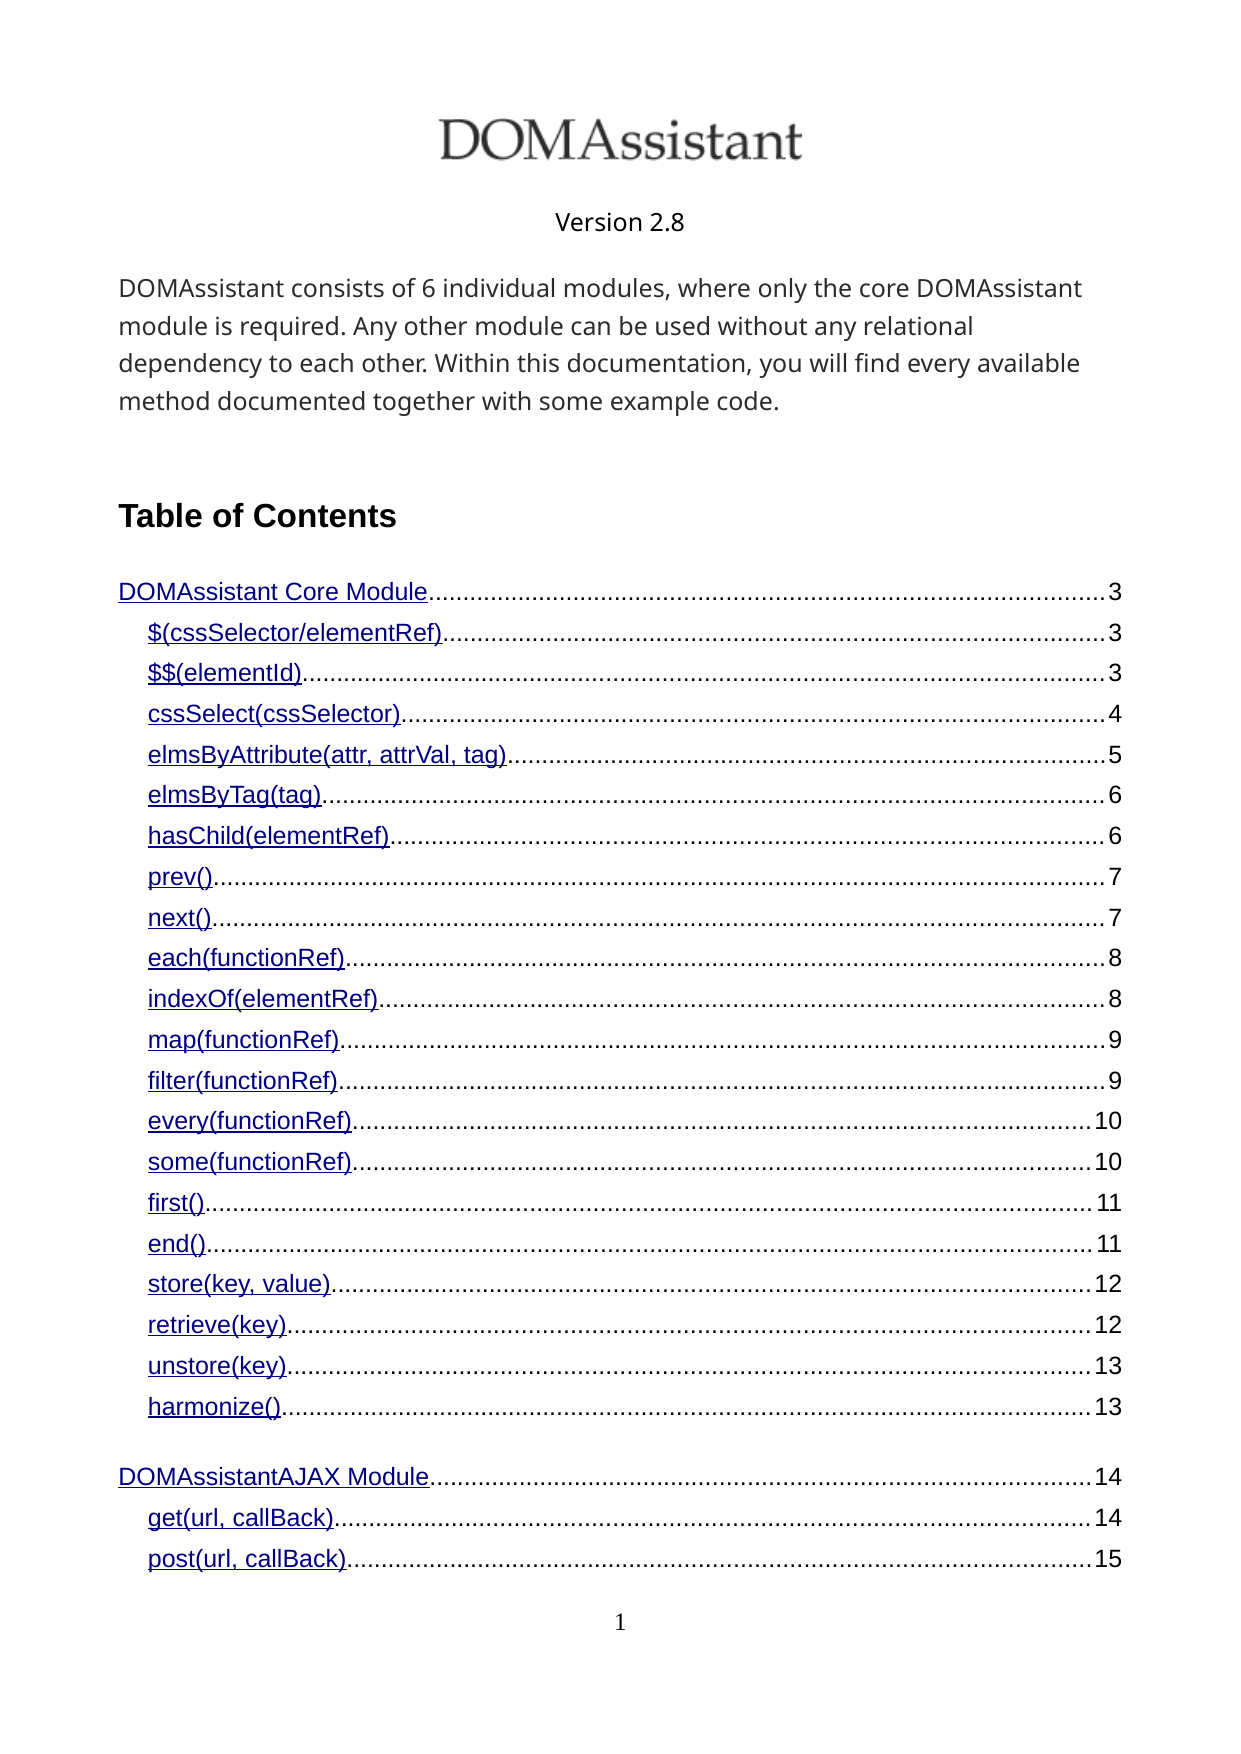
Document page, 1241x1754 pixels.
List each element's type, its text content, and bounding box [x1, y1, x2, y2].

text DOMAssistantAJAX Module 14 [118, 1462, 1122, 1491]
text elmsByAttribute(attr, attrVal, tag) 5 [148, 740, 1122, 768]
text Version 2.8 [118, 204, 1122, 238]
text post(url, callBack) 15 [148, 1544, 1122, 1572]
text prev() 7 [148, 862, 1122, 891]
text unstore(key) 13 [148, 1351, 1122, 1379]
text harmonize() 13 [148, 1391, 1122, 1420]
subtitle Table of Contents [118, 496, 1122, 534]
text indexOf(elementRef) 8 [148, 984, 1122, 1013]
text retrieve(key) 12 [148, 1310, 1122, 1339]
text store(key, value) 12 [148, 1269, 1122, 1298]
picture [438, 118, 803, 161]
text cssSelect(cssSelector) 4 [148, 699, 1122, 728]
text DOMAssistant consists of 6 individual modules, where only the core DOMAssistant module is required. Any other module can be used without any relational dependency to each other. Within this documentation, you will find every available method documented together with some example code. [118, 267, 1122, 417]
text hasChild(elementRef) 6 [148, 821, 1122, 850]
text DOMAssistant Core Module 3 [118, 577, 1122, 606]
text some(functionRef) 10 [148, 1147, 1122, 1176]
text get(url, callBack) 14 [148, 1503, 1122, 1532]
text first() 11 [148, 1188, 1122, 1217]
text next() 7 [148, 903, 1122, 931]
text $(cssSelector/elementRef) 3 [148, 618, 1122, 646]
text every(functionRef) 10 [148, 1106, 1122, 1135]
text $$(elementId) 3 [148, 658, 1122, 687]
text each(functionRef) 8 [148, 943, 1122, 972]
text map(functionRef) 9 [148, 1025, 1122, 1054]
text end() 11 [148, 1228, 1122, 1257]
text elmsByTag(tag) 6 [148, 781, 1122, 809]
text filter(functionRef) 9 [148, 1066, 1122, 1094]
